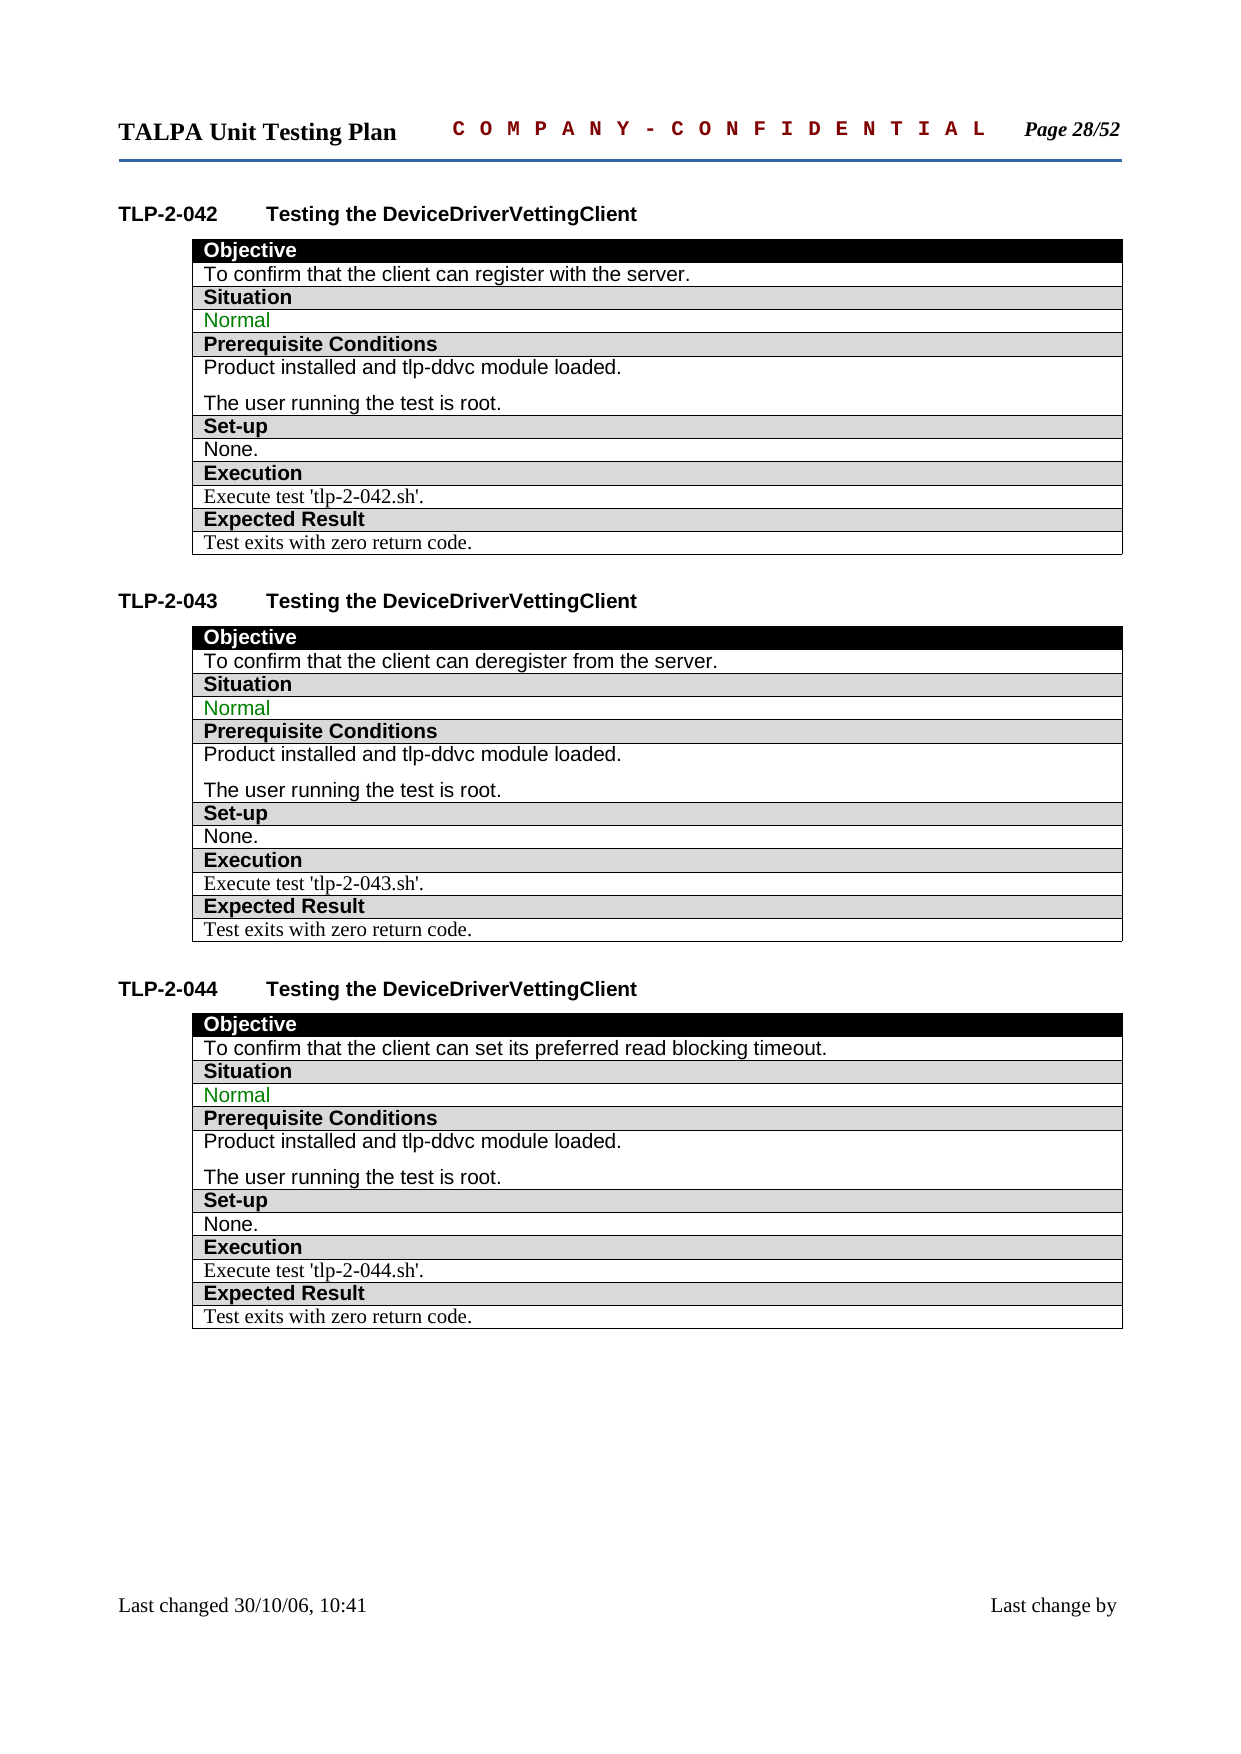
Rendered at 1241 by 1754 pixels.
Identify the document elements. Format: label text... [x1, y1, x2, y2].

table_cell Test exits with zero return code. [193, 1306, 1122, 1328]
table_cell Normal [193, 310, 1122, 332]
table_cell Prerequisite Conditions [193, 333, 1122, 356]
table_cell Situation [193, 1061, 1122, 1083]
table_cell Execution [193, 462, 1122, 485]
table_cell Normal [193, 1084, 1122, 1106]
table_cell Set-up [193, 416, 1122, 438]
table_cell None. [193, 439, 1122, 461]
table_cell Normal [193, 697, 1122, 719]
table_cell None. [193, 826, 1122, 848]
text TLP-2-043 Testing the DeviceDriverVettingClient [118, 590, 1122, 613]
table_header Objective [193, 1014, 1122, 1036]
table_cell Product installed and tlp-ddvc module loaded. The user running the test is root. [193, 744, 1122, 802]
table_cell None. [193, 1213, 1122, 1235]
table_cell Execute test 'tlp-2-043.sh'. [193, 873, 1122, 895]
text TLP-2-042 Testing the DeviceDriverVettingClient [118, 203, 1122, 226]
table_cell Execute test 'tlp-2-042.sh'. [193, 486, 1122, 508]
table_cell Expected Result [193, 509, 1122, 531]
table_cell Set-up [193, 1190, 1122, 1212]
table_cell Test exits with zero return code. [193, 919, 1122, 941]
table_cell Prerequisite Conditions [193, 720, 1122, 743]
table_cell To confirm that the client can set its preferred read blocking timeout. [193, 1037, 1122, 1060]
table_cell Situation [193, 287, 1122, 309]
table_cell Product installed and tlp-ddvc module loaded. The user running the test is root. [193, 1131, 1122, 1189]
table_cell Prerequisite Conditions [193, 1107, 1122, 1130]
table_cell Situation [193, 674, 1122, 696]
table_cell Execute test 'tlp-2-044.sh'. [193, 1260, 1122, 1282]
table_cell Expected Result [193, 896, 1122, 918]
table_cell Set-up [193, 803, 1122, 825]
table_cell Test exits with zero return code. [193, 532, 1122, 554]
table_cell To confirm that the client can deregister from the server. [193, 650, 1122, 673]
table_cell Execution [193, 849, 1122, 872]
table_cell Product installed and tlp-ddvc module loaded. The user running the test is root. [193, 357, 1122, 415]
text TLP-2-044 Testing the DeviceDriverVettingClient [118, 977, 1122, 1000]
table_cell To confirm that the client can register with the server. [193, 263, 1122, 286]
table_cell Expected Result [193, 1283, 1122, 1305]
table_header Objective [193, 240, 1122, 262]
table_header Objective [193, 627, 1122, 649]
table_cell Execution [193, 1236, 1122, 1259]
